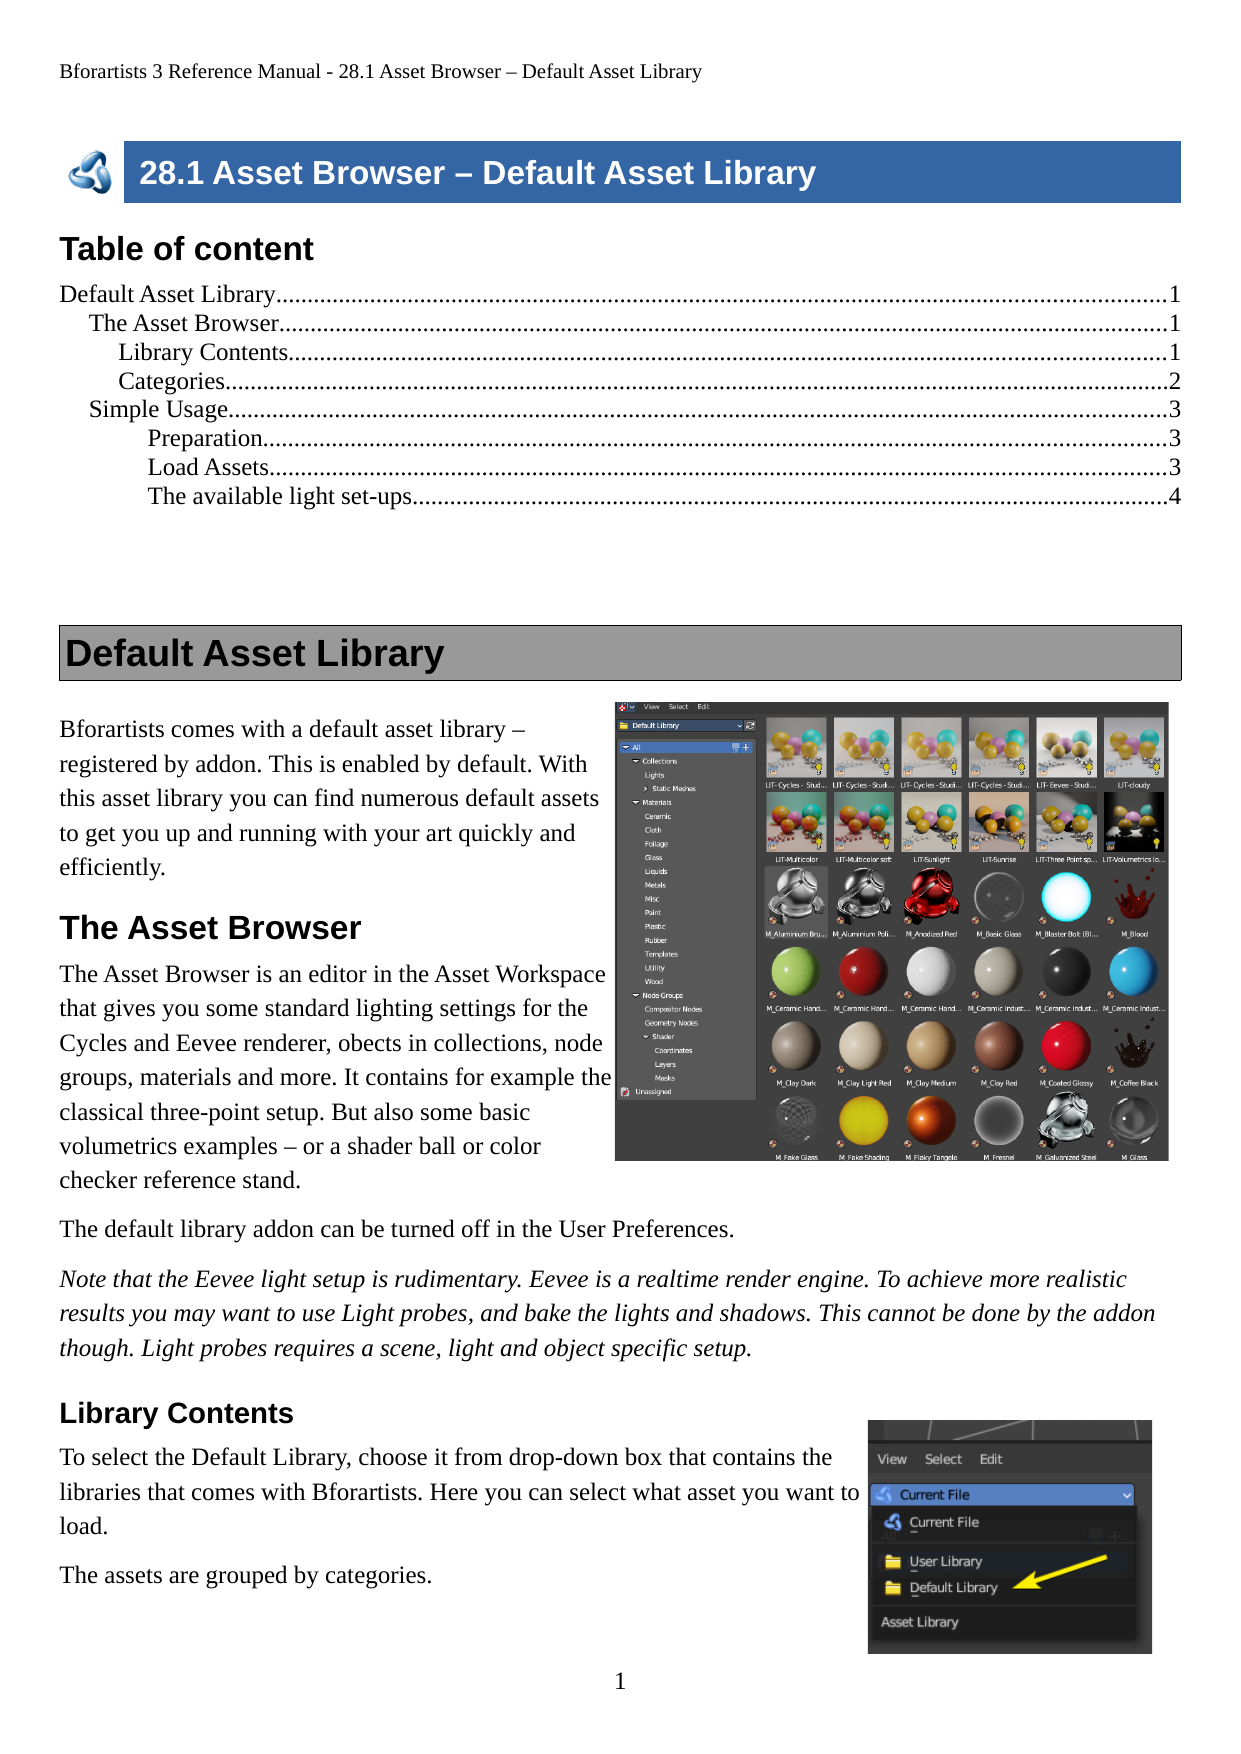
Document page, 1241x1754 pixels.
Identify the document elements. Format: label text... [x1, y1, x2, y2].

text [1153, 1561, 1181, 1589]
subtitle [1169, 907, 1181, 946]
table_header 28.1 Asset Browser – Default Asset Library [124, 141, 1181, 203]
text Preparation 3 [147, 423, 1181, 452]
subtitle Library Contents [59, 1396, 1181, 1430]
text Categories 2 [118, 366, 1181, 394]
subtitle Table of content [59, 228, 1181, 267]
subtitle The Asset Browser [59, 907, 614, 946]
picture [65, 147, 114, 197]
text The Asset Browser 1 [88, 308, 1181, 337]
text Load Assets 3 [147, 452, 1181, 481]
picture [867, 1420, 1153, 1654]
picture [614, 702, 1169, 1161]
table_header [59, 141, 124, 203]
text The assets are grouped by categories. [59, 1561, 867, 1589]
table_header Default Asset Library [60, 626, 1181, 680]
text Default Asset Library 1 [59, 279, 1181, 308]
text Bforartists comes with a default asset library – registered by addon. This is enabled by default. With this asset library you can find numerous default assets to get you up and running with your art quickly and efficiently. [59, 714, 614, 881]
text The Asset Browser is an editor in the Asset Workspace that gives you some standard lighting settings for the Cycles and Eevee renderer, obects in collections, node groups, materials and more. It contains for example the classical three-point setup. But also some basic volumetrics examples – or a shader ball or color checker reference stand. [59, 959, 1181, 1194]
text Note that the Eevee light setup is rudimentary. Eevee is a realtime render engine. To achieve more realistic results you may want to use Light probes, and bake the lights and shadows. This cannot be done by the addon though. Light probes requires a scene, light and object specific setup. [59, 1264, 1181, 1361]
text The available light set-ups 4 [147, 481, 1181, 509]
text The default library addon can be turned off in the User Preferences. [59, 1214, 1181, 1243]
text To select the Default Library, choose it from drop-down box that contains the libraries that comes with Bforartists. Here you can select what asset you want to load. [59, 1442, 867, 1540]
text Simple Usage 3 [88, 394, 1181, 423]
text Library Contents 1 [118, 337, 1181, 366]
